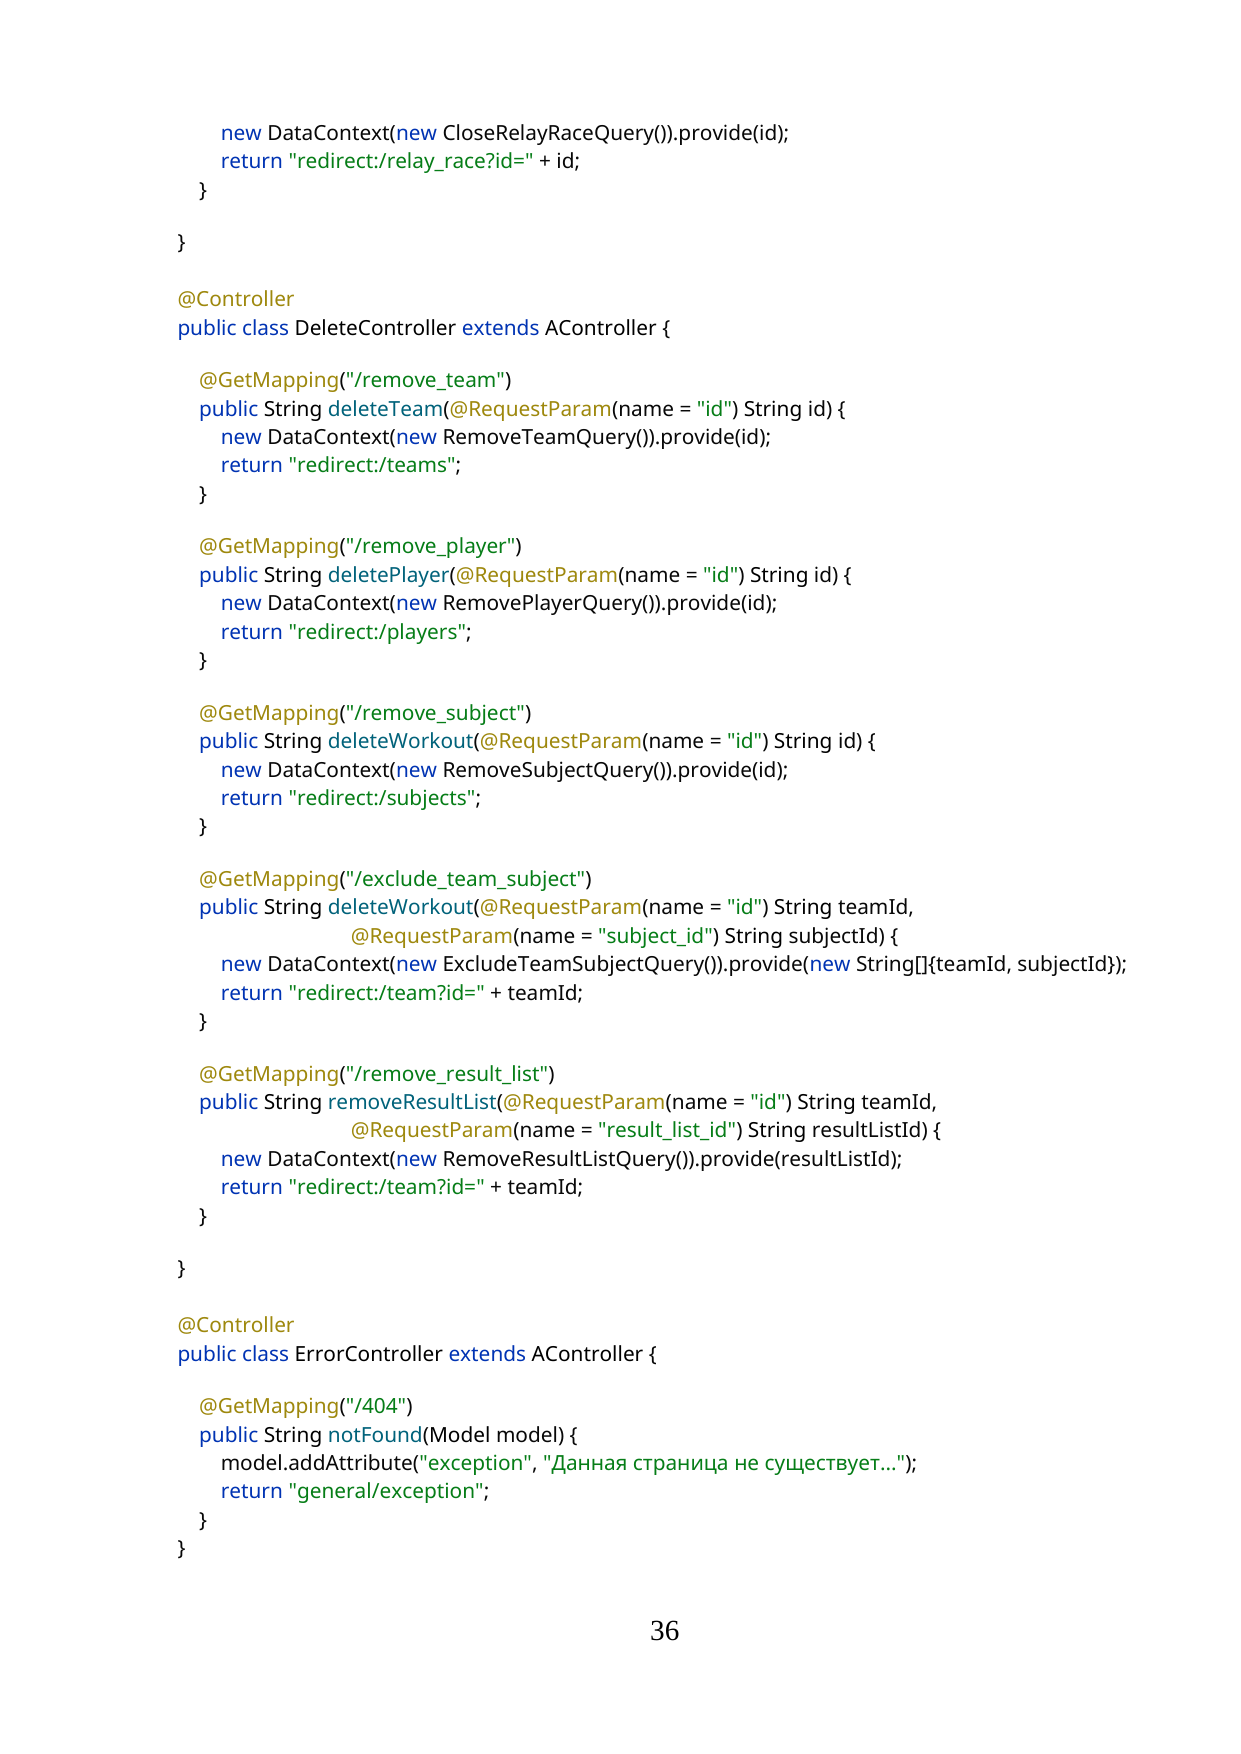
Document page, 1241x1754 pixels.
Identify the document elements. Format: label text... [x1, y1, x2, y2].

text @Controller public class DeleteController extends AController { @GetMapping("/remove_team") public String deleteTeam(@RequestParam(name = "id") String id) { new DataContext(new RemoveTeamQuery()).provide(id); return "redirect:/teams"; } @GetMapping("/remove_player") public String deletePlayer(@RequestParam(name = "id") String id) { new DataContext(new RemovePlayerQuery()).provide(id); return "redirect:/players"; } @GetMapping("/remove_subject") public String deleteWorkout(@RequestParam(name = "id") String id) { new DataContext(new RemoveSubjectQuery()).provide(id); return "redirect:/subjects"; } @GetMapping("/exclude_team_subject") public String deleteWorkout(@RequestParam(name = "id") String teamId, @RequestParam(name = "subject_id") String subjectId) { new DataContext(new ExcludeTeamSubjectQuery()).provide(new String[]{teamId, subjectId}); return "redirect:/team?id=" + teamId; } @GetMapping("/remove_result_list") public String removeResultList(@RequestParam(name = "id") String teamId, @RequestParam(name = "result_list_id") String resultListId) { new DataContext(new RemoveResultListQuery()).provide(resultListId); return "redirect:/team?id=" + teamId; } } [177, 284, 1152, 1282]
text new DataContext(new CloseRelayRaceQuery()).provide(id); return "redirect:/relay_race?id=" + id; } } [177, 118, 1152, 256]
text @Controller public class ErrorController extends AController { @GetMapping("/404") public String notFound(Model model) { model.addAttribute("exception", "Данная страница не существует..."); return "general/exception"; } } [177, 1310, 1152, 1562]
